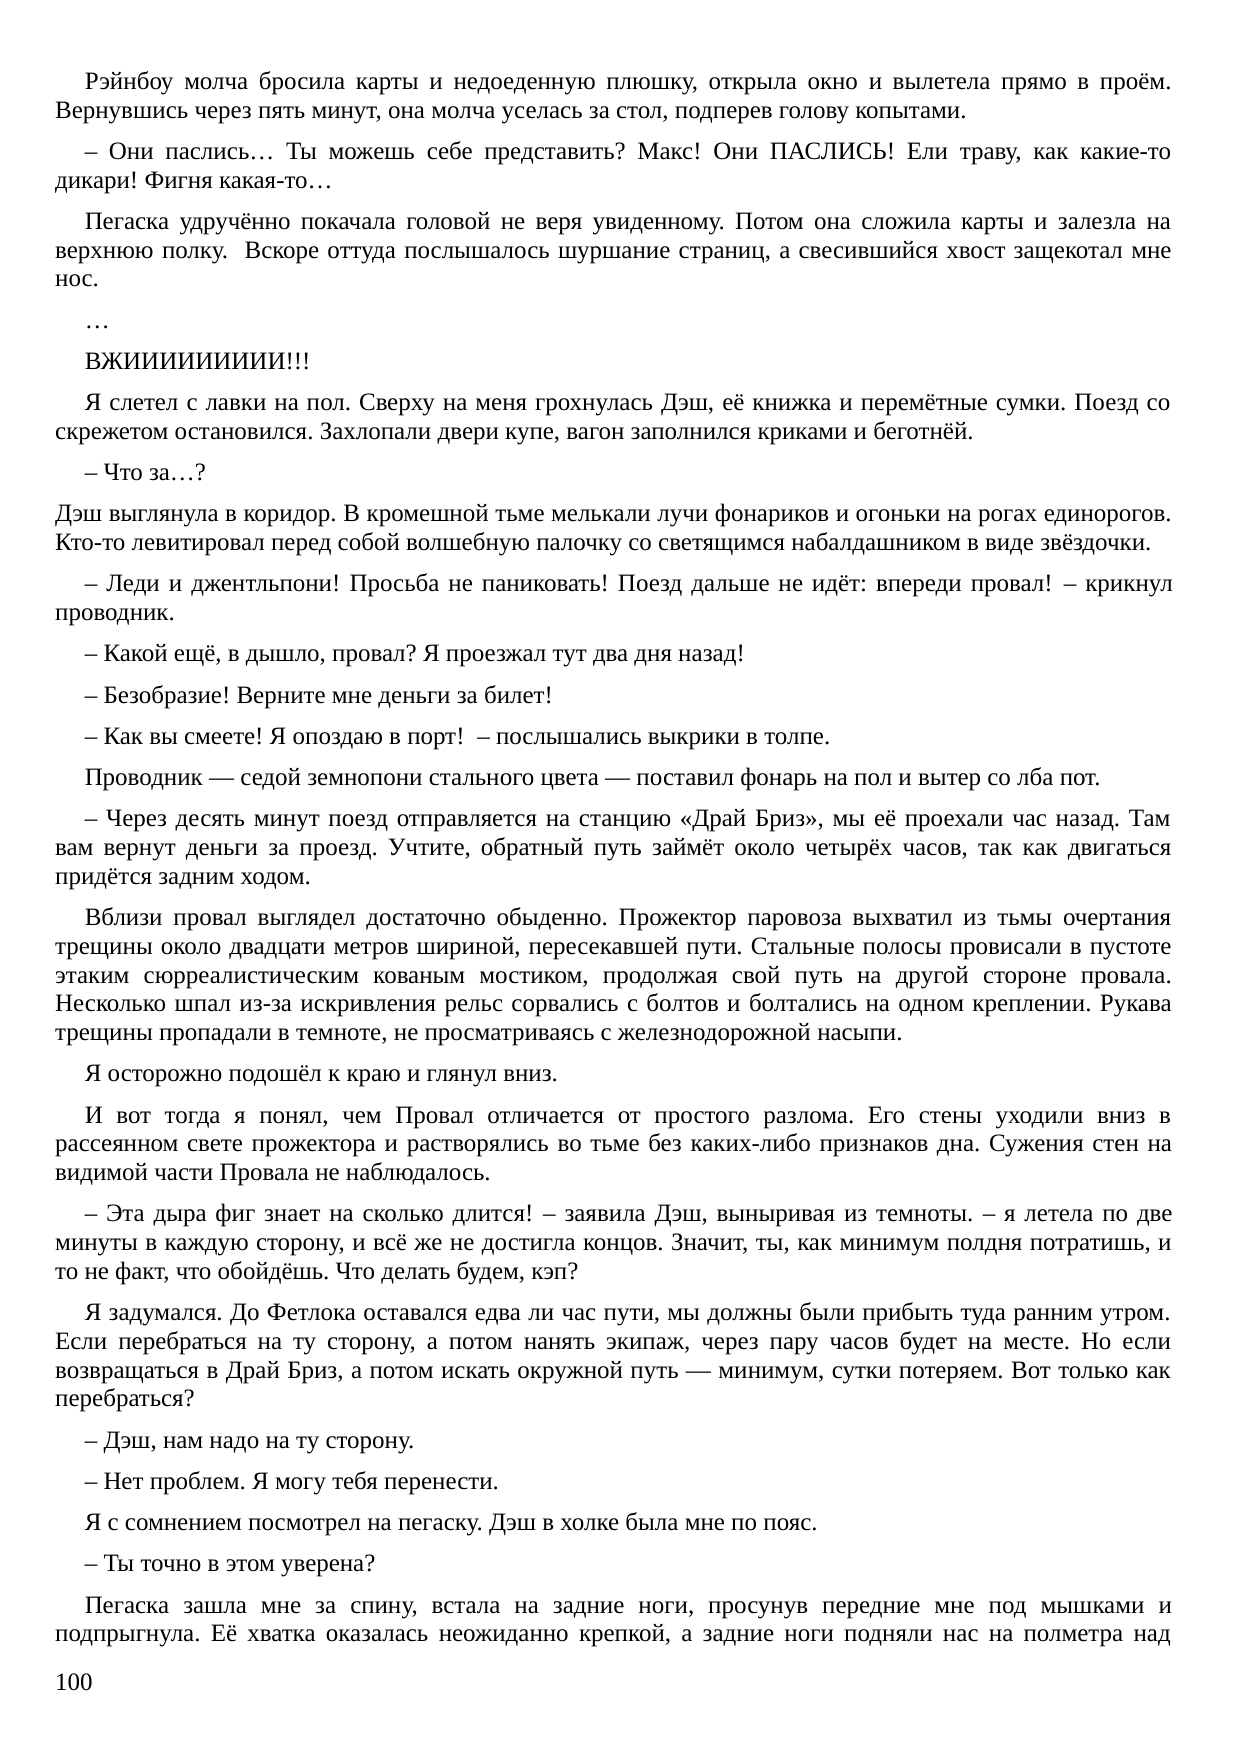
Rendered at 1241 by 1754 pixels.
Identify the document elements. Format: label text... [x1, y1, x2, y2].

text Рэйнбоу молча бросила карты и недоеденную плюшку, открыла окно и вылетела прямо в проём. Вернувшись через пять минут, она молча уселась за стол, подперев голову копытами. [55, 66, 1173, 123]
text ВЖИИИИИИИИИ!!! [55, 346, 1173, 375]
text – Леди и джентльпони! Просьба не паниковать! Поезд дальше не идёт: впереди провал! – крикнул проводник. [55, 568, 1173, 626]
text – Через десять минут поезд отправляется на станцию «Драй Бриз», мы её проехали час назад. Там вам вернут деньги за проезд. Учтите, обратный путь займёт около четырёх часов, так как двигаться придётся задним ходом. [55, 803, 1173, 890]
text Вблизи провал выглядел достаточно обыденно. Прожектор паровоза выхватил из тьмы очертания трещины около двадцати метров шириной, пересекавшей пути. Стальные полосы провисали в пустоте этаким сюрреалистическим кованым мостиком, продолжая свой путь на другой стороне провала. Несколько шпал из-за искривления рельс сорвались с болтов и болтались на одном креплении. Рукава трещины пропадали в темноте, не просматриваясь с железнодорожной насыпи. [55, 902, 1173, 1046]
text И вот тогда я понял, чем Провал отличается от простого разлома. Его стены уходили вниз в рассеянном свете прожектора и растворялись во тьме без каких-либо признаков дна. Сужения стен на видимой части Провала не наблюдалось. [55, 1100, 1173, 1186]
text Я задумался. До Фетлока оставался едва ли час пути, мы должны были прибыть туда ранним утром. Если перебраться на ту сторону, а потом нанять экипаж, через пару часов будет на месте. Но если возвращаться в Драй Бриз, а потом искать окружной путь — минимум, сутки потеряем. Вот только как перебраться? [55, 1297, 1173, 1412]
text – Нет проблем. Я могу тебя перенести. [55, 1466, 1173, 1495]
text Пегаска зашла мне за спину, встала на задние ноги, просунув передние мне под мышками и подпрыгнула. Её хватка оказалась неожиданно крепкой, а задние ноги подняли нас на полметра над [55, 1590, 1173, 1647]
text – Что за…? [55, 457, 1173, 486]
text – Безобразие! Верните мне деньги за билет! [55, 680, 1173, 708]
text Проводник — седой земнопони стального цвета — поставил фонарь на пол и вытер со лба пот. [55, 762, 1173, 791]
text – Эта дыра фиг знает на сколько длится! – заявила Дэш, выныривая из темноты. – я летела по две минуты в каждую сторону, и всё же не достигла концов. Значит, ты, как минимум полдня потратишь, и то не факт, что обойдёшь. Что делать будем, кэп? [55, 1198, 1173, 1285]
text – Они паслись… Ты можешь себе представить? Макс! Они ПАСЛИСЬ! Ели траву, как какие-то дикари! Фигня какая-то… [55, 136, 1173, 193]
text Я осторожно подошёл к краю и глянул вниз. [55, 1058, 1173, 1087]
text Я с сомнением посмотрел на пегаску. Дэш в холке была мне по пояс. [55, 1507, 1173, 1536]
text … [55, 305, 1173, 333]
text – Дэш, нам надо на ту сторону. [55, 1425, 1173, 1453]
text – Какой ещё, в дышло, провал? Я проезжал тут два дня назад! [55, 638, 1173, 667]
text – Ты точно в этом уверена? [55, 1548, 1173, 1577]
text Я слетел с лавки на пол. Сверху на меня грохнулась Дэш, её книжка и перемётные сумки. Поезд со скрежетом остановился. Захлопали двери купе, вагон заполнился криками и беготнёй. [55, 387, 1173, 445]
text Пегаска удручённо покачала головой не веря увиденному. Потом она сложила карты и залезла на верхнюю полку. Вскоре оттуда послышалось шуршание страниц, а свесившийся хвост защекотал мне нос. [55, 206, 1173, 292]
text Дэш выглянула в коридор. В кромешной тьме мелькали лучи фонариков и огоньки на рогах единорогов. Кто-то левитировал перед собой волшебную палочку со светящимся набалдашником в виде звёздочки. [55, 498, 1173, 556]
text – Как вы смеете! Я опоздаю в порт! – послышались выкрики в толпе. [55, 721, 1173, 750]
